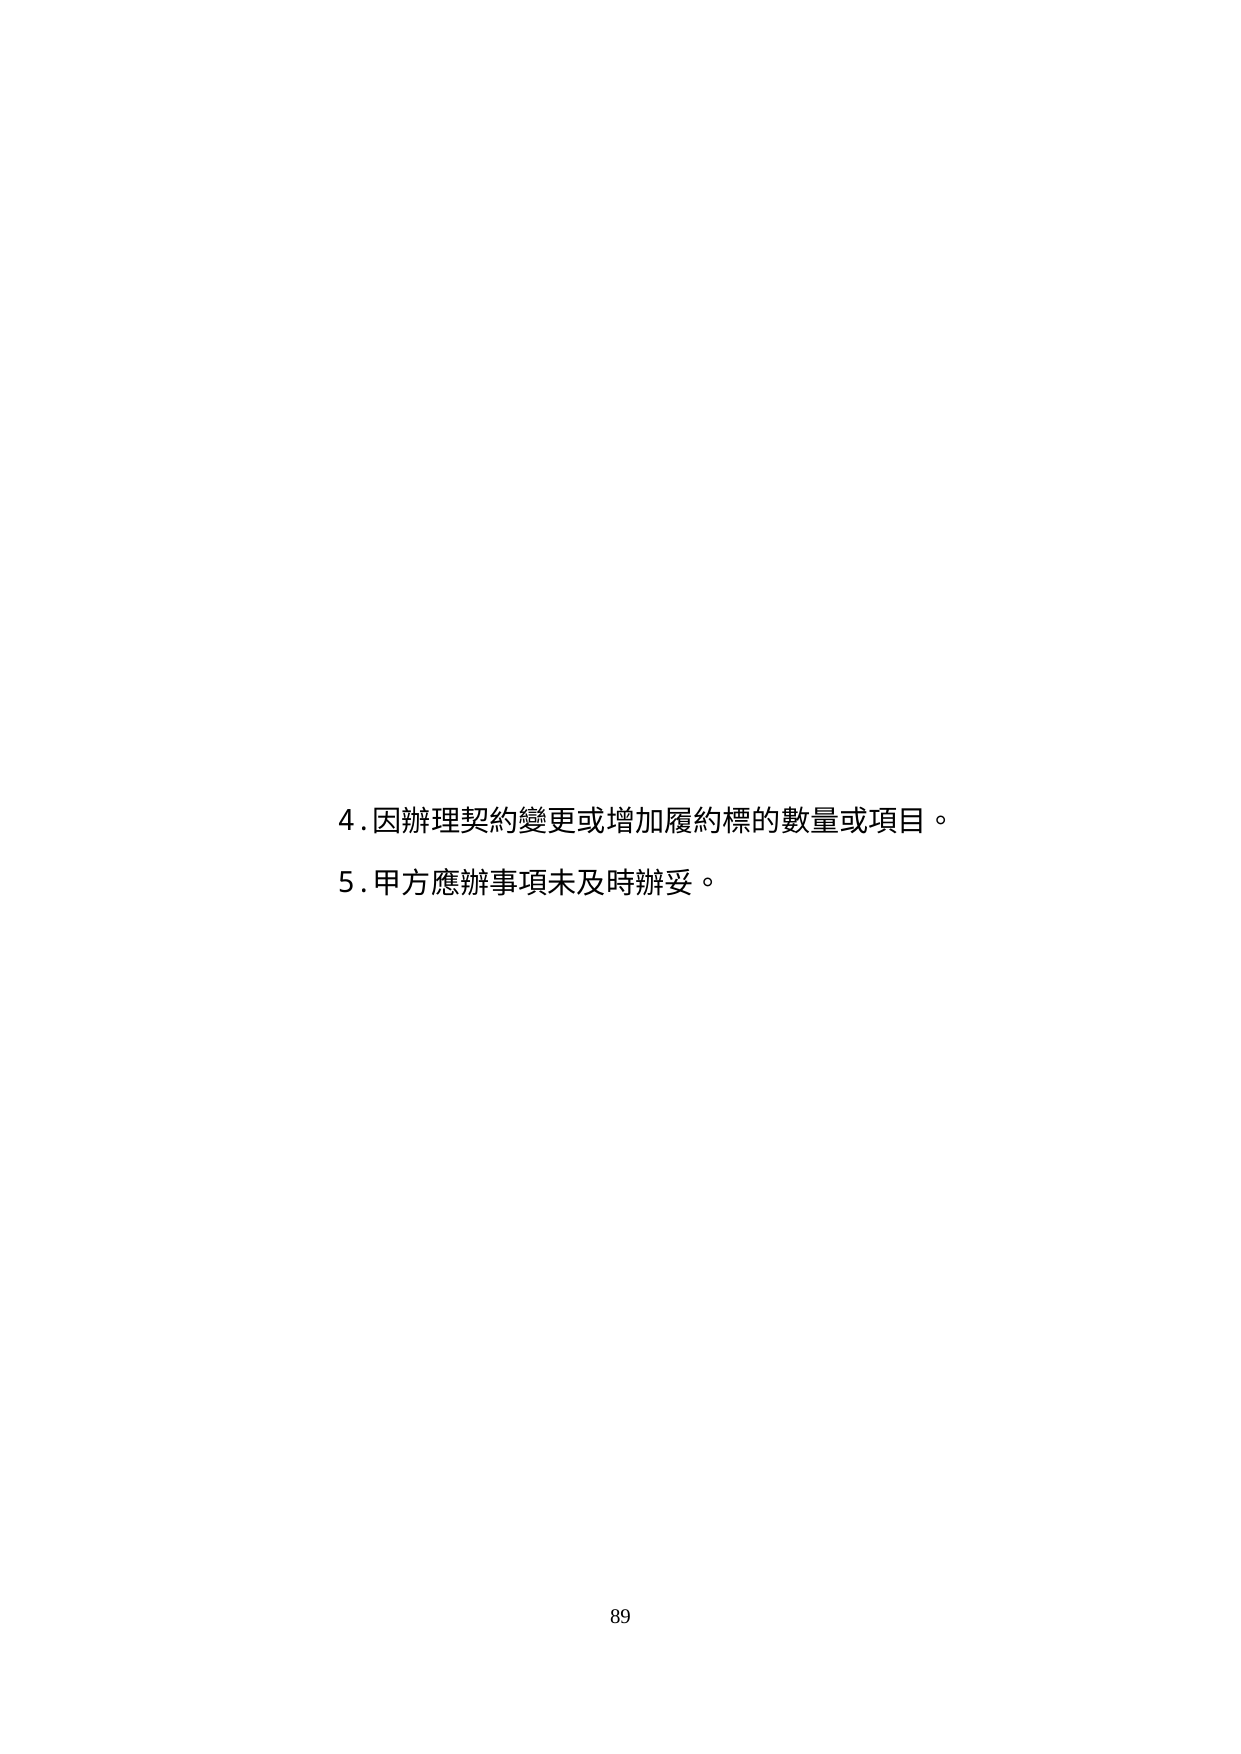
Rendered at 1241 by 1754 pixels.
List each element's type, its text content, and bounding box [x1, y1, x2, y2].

list 因辦理契約變更或增加履約標的數量或項目。 [337, 777, 1053, 839]
list 甲方應辦事項未及時辦妥。 [337, 839, 1053, 902]
